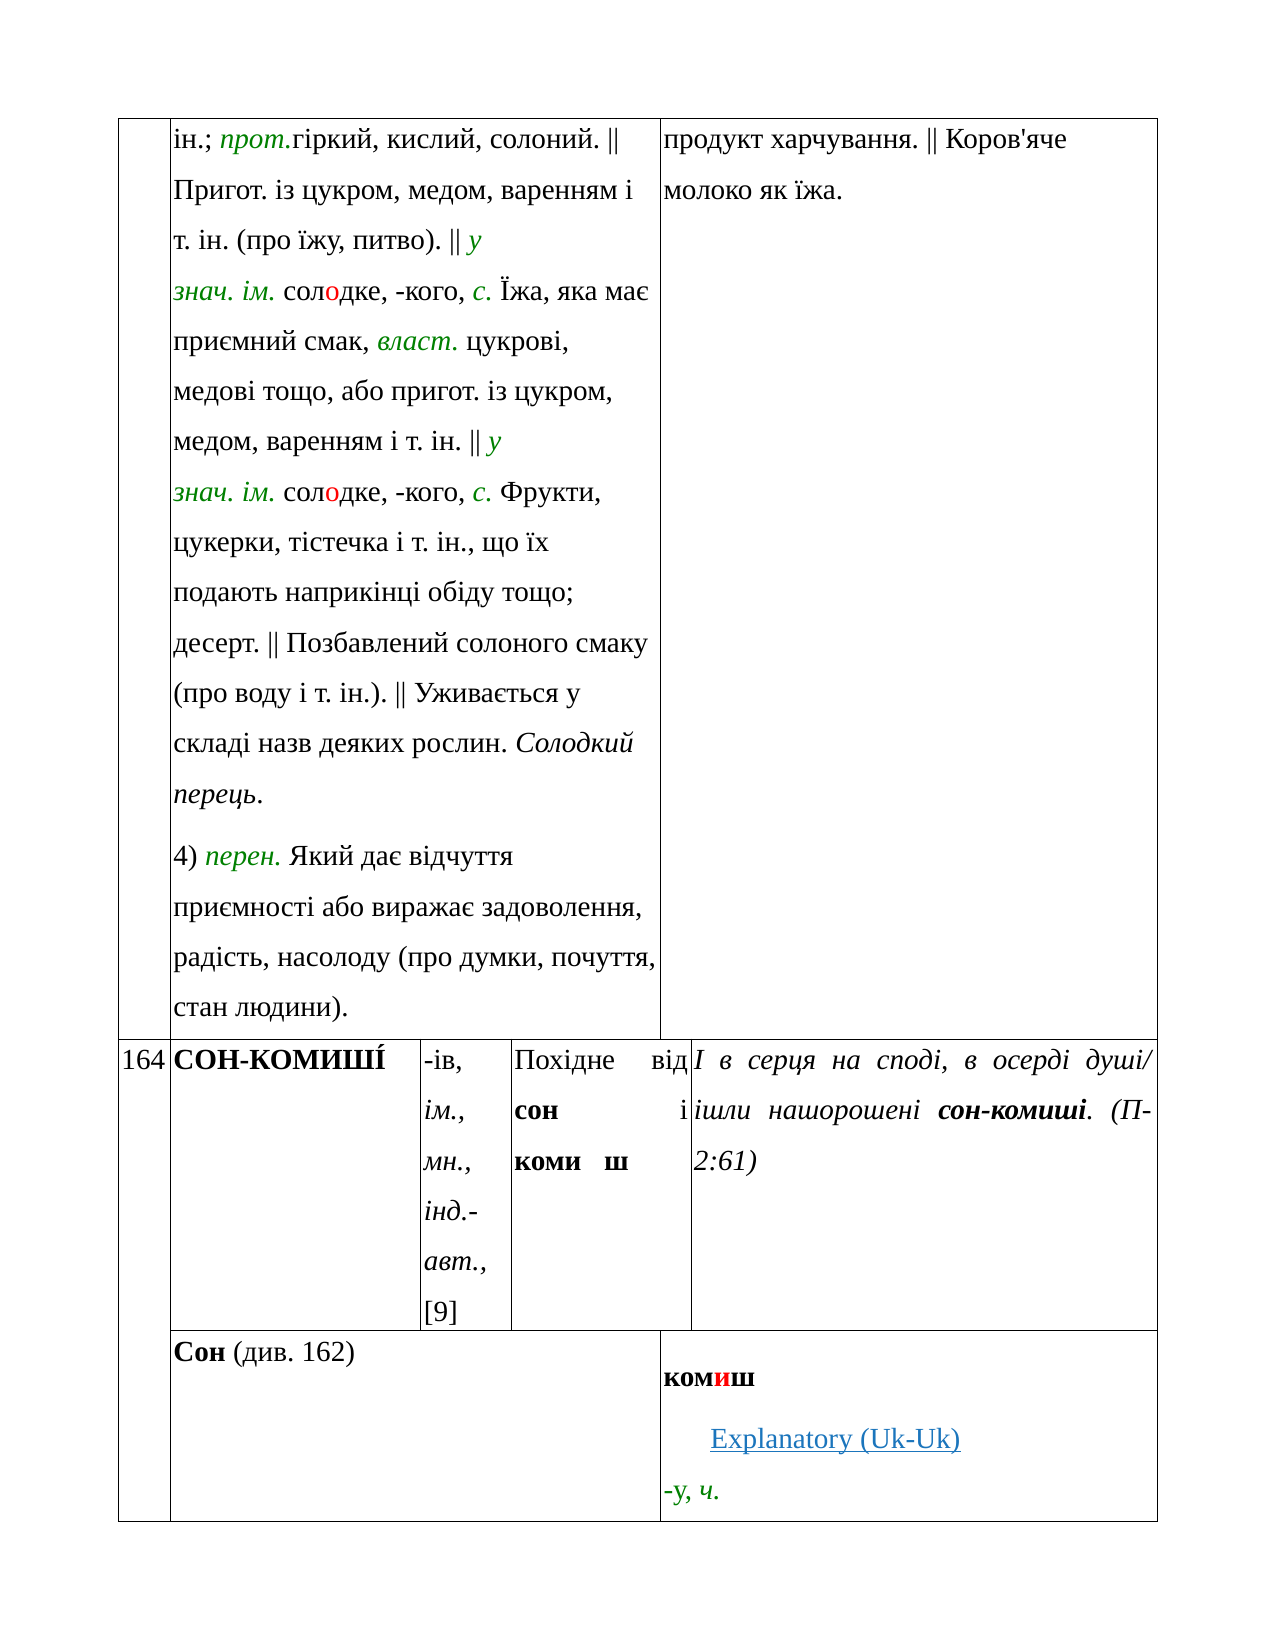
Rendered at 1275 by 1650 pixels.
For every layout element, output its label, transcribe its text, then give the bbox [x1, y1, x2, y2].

table_cell І в серця на споді, в осерді душі/ ішли нашорошені сон-комиші. (П-2:61) [692, 1040, 1157, 1330]
table_cell продукт харчування. || Коров'яче молоко як їжа. [661, 119, 1157, 1038]
table_cell 164 [119, 1040, 170, 1521]
table_cell -ів, ім., мн., інд.-авт., [9] [421, 1040, 511, 1330]
table_cell Похідне від сон і комиш [512, 1040, 691, 1330]
table_cell ін.; прот.гіркий, кислий, солоний. || Пригот. із цукром, медом, варенням і т. ін. (про їжу, питво). || у знач. ім. солодке, -кого, с. Їжа, яка має приємний смак, власт. цукрові, медові тощо, або пригот. із цукром, медом, варенням і т. ін. || у знач. ім. солодке, -кого, с. Фрукти, цукерки, тістечка і т. ін., що їх подають наприкінці обіду тощо; десерт. || Позбавлений солоного смаку (про воду і т. ін.). || Уживається у складі назв деяких рослин. Солодкий перець. 4) перен. Який дає відчуття приємності або виражає задоволення, радість, насолоду (про думки, почуття, стан людини). [171, 119, 660, 1038]
table_cell Сон-комишí [171, 1040, 420, 1330]
table_cell [119, 119, 170, 1038]
table_cell комиш Explanatory (Uk-Uk) -у, ч. [661, 1331, 1157, 1521]
table_cell Сон (див. 162) [171, 1331, 660, 1521]
